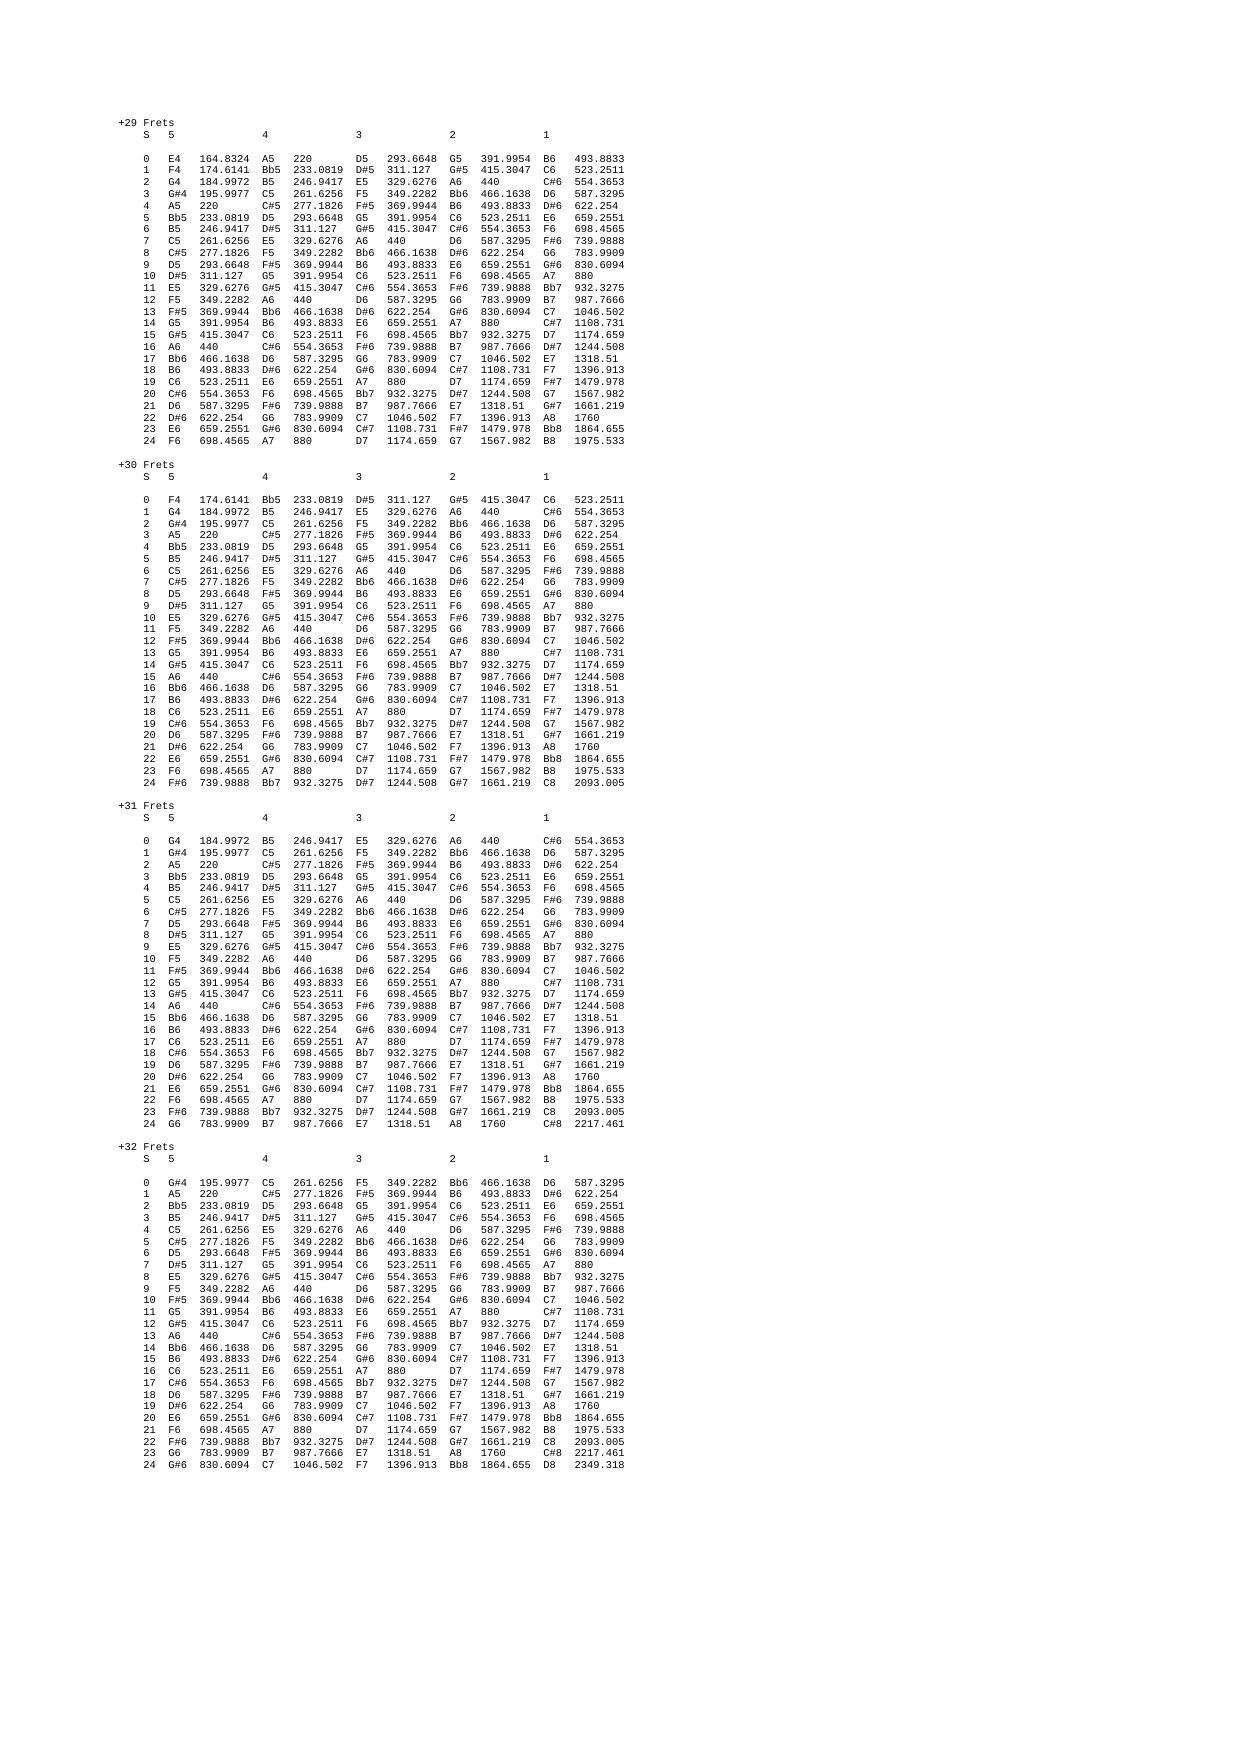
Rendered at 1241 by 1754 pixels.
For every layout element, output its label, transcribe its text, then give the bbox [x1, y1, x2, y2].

text 19 C#6 554.3653 F6 698.4565 Bb7 932.3275 D#7 1244.508 G7 1567.982 [118, 718, 1122, 730]
text 11 G5 391.9954 B6 493.8833 E6 659.2551 A7 880 C#7 1108.731 [118, 1307, 1122, 1319]
text 9 E5 329.6276 G#5 415.3047 C#6 554.3653 F#6 739.9888 Bb7 932.3275 [118, 942, 1122, 954]
text 0 E4 164.8324 A5 220 D5 293.6648 G5 391.9954 B6 493.8833 [118, 153, 1122, 165]
text +32 Frets [118, 1142, 1122, 1154]
text 22 F6 698.4565 A7 880 D7 1174.659 G7 1567.982 B8 1975.533 [118, 1095, 1122, 1107]
text 22 E6 659.2551 G#6 830.6094 C#7 1108.731 F#7 1479.978 Bb8 1864.655 [118, 754, 1122, 766]
text 13 A6 440 C#6 554.3653 F#6 739.9888 B7 987.7666 D#7 1244.508 [118, 1331, 1122, 1342]
text 24 G6 783.9909 B7 987.7666 E7 1318.51 A8 1760 C#8 2217.461 [118, 1119, 1122, 1130]
text 3 A5 220 C#5 277.1826 F#5 369.9944 B6 493.8833 D#6 622.254 [118, 530, 1122, 542]
text 21 F6 698.4565 A7 880 D7 1174.659 G7 1567.982 B8 1975.533 [118, 1425, 1122, 1436]
text 20 E6 659.2551 G#6 830.6094 C#7 1108.731 F#7 1479.978 Bb8 1864.655 [118, 1413, 1122, 1425]
text 4 C5 261.6256 E5 329.6276 A6 440 D6 587.3295 F#6 739.9888 [118, 1224, 1122, 1236]
text 19 D#6 622.254 G6 783.9909 C7 1046.502 F7 1396.913 A8 1760 [118, 1401, 1122, 1413]
text 6 C#5 277.1826 F5 349.2282 Bb6 466.1638 D#6 622.254 G6 783.9909 [118, 907, 1122, 918]
text 6 C5 261.6256 E5 329.6276 A6 440 D6 587.3295 F#6 739.9888 [118, 565, 1122, 577]
text 22 D#6 622.254 G6 783.9909 C7 1046.502 F7 1396.913 A8 1760 [118, 412, 1122, 424]
text 9 D5 293.6648 F#5 369.9944 B6 493.8833 E6 659.2551 G#6 830.6094 [118, 259, 1122, 271]
text 20 D6 587.3295 F#6 739.9888 B7 987.7666 E7 1318.51 G#7 1661.219 [118, 730, 1122, 742]
text 7 D5 293.6648 F#5 369.9944 B6 493.8833 E6 659.2551 G#6 830.6094 [118, 918, 1122, 930]
text 7 D#5 311.127 G5 391.9954 C6 523.2511 F6 698.4565 A7 880 [118, 1260, 1122, 1272]
text 9 D#5 311.127 G5 391.9954 C6 523.2511 F6 698.4565 A7 880 [118, 601, 1122, 612]
text 14 Bb6 466.1638 D6 587.3295 G6 783.9909 C7 1046.502 E7 1318.51 [118, 1342, 1122, 1354]
text 15 B6 493.8833 D#6 622.254 G#6 830.6094 C#7 1108.731 F7 1396.913 [118, 1354, 1122, 1366]
text 11 E5 329.6276 G#5 415.3047 C#6 554.3653 F#6 739.9888 Bb7 932.3275 [118, 283, 1122, 295]
text 21 D6 587.3295 F#6 739.9888 B7 987.7666 E7 1318.51 G#7 1661.219 [118, 401, 1122, 412]
text 12 G#5 415.3047 C6 523.2511 F6 698.4565 Bb7 932.3275 D7 1174.659 [118, 1319, 1122, 1331]
text 3 Bb5 233.0819 D5 293.6648 G5 391.9954 C6 523.2511 E6 659.2551 [118, 871, 1122, 883]
text 0 F4 174.6141 Bb5 233.0819 D#5 311.127 G#5 415.3047 C6 523.2511 [118, 495, 1122, 507]
text 24 F#6 739.9888 Bb7 932.3275 D#7 1244.508 G#7 1661.219 C8 2093.005 [118, 777, 1122, 789]
text 12 F#5 369.9944 Bb6 466.1638 D#6 622.254 G#6 830.6094 C7 1046.502 [118, 636, 1122, 648]
text 23 E6 659.2551 G#6 830.6094 C#7 1108.731 F#7 1479.978 Bb8 1864.655 [118, 424, 1122, 436]
text 23 F#6 739.9888 Bb7 932.3275 D#7 1244.508 G#7 1661.219 C8 2093.005 [118, 1107, 1122, 1119]
text 6 B5 246.9417 D#5 311.127 G#5 415.3047 C#6 554.3653 F6 698.4565 [118, 224, 1122, 236]
text 23 G6 783.9909 B7 987.7666 E7 1318.51 A8 1760 C#8 2217.461 [118, 1448, 1122, 1460]
text 7 C5 261.6256 E5 329.6276 A6 440 D6 587.3295 F#6 739.9888 [118, 236, 1122, 248]
text 12 F5 349.2282 A6 440 D6 587.3295 G6 783.9909 B7 987.7666 [118, 295, 1122, 306]
text 3 G#4 195.9977 C5 261.6256 F5 349.2282 Bb6 466.1638 D6 587.3295 [118, 189, 1122, 201]
text S 5 4 3 2 1 [118, 130, 1122, 142]
text 8 D#5 311.127 G5 391.9954 C6 523.2511 F6 698.4565 A7 880 [118, 930, 1122, 942]
text 18 C#6 554.3653 F6 698.4565 Bb7 932.3275 D#7 1244.508 G7 1567.982 [118, 1048, 1122, 1060]
text 15 Bb6 466.1638 D6 587.3295 G6 783.9909 C7 1046.502 E7 1318.51 [118, 1013, 1122, 1024]
text 14 G#5 415.3047 C6 523.2511 F6 698.4565 Bb7 932.3275 D7 1174.659 [118, 659, 1122, 671]
text 1 A5 220 C#5 277.1826 F#5 369.9944 B6 493.8833 D#6 622.254 [118, 1189, 1122, 1201]
text 2 G4 184.9972 B5 246.9417 E5 329.6276 A6 440 C#6 554.3653 [118, 177, 1122, 189]
text 10 F#5 369.9944 Bb6 466.1638 D#6 622.254 G#6 830.6094 C7 1046.502 [118, 1295, 1122, 1307]
text 5 C5 261.6256 E5 329.6276 A6 440 D6 587.3295 F#6 739.9888 [118, 895, 1122, 907]
text 1 G#4 195.9977 C5 261.6256 F5 349.2282 Bb6 466.1638 D6 587.3295 [118, 848, 1122, 860]
text 17 C6 523.2511 E6 659.2551 A7 880 D7 1174.659 F#7 1479.978 [118, 1036, 1122, 1048]
text 8 D5 293.6648 F#5 369.9944 B6 493.8833 E6 659.2551 G#6 830.6094 [118, 589, 1122, 601]
text 0 G#4 195.9977 C5 261.6256 F5 349.2282 Bb6 466.1638 D6 587.3295 [118, 1177, 1122, 1189]
text 0 G4 184.9972 B5 246.9417 E5 329.6276 A6 440 C#6 554.3653 [118, 836, 1122, 848]
text +31 Frets [118, 801, 1122, 813]
text 5 C#5 277.1826 F5 349.2282 Bb6 466.1638 D#6 622.254 G6 783.9909 [118, 1236, 1122, 1248]
text 19 C6 523.2511 E6 659.2551 A7 880 D7 1174.659 F#7 1479.978 [118, 377, 1122, 389]
text 13 G#5 415.3047 C6 523.2511 F6 698.4565 Bb7 932.3275 D7 1174.659 [118, 989, 1122, 1001]
text 1 G4 184.9972 B5 246.9417 E5 329.6276 A6 440 C#6 554.3653 [118, 507, 1122, 518]
text +29 Frets [118, 118, 1122, 130]
text 22 F#6 739.9888 Bb7 932.3275 D#7 1244.508 G#7 1661.219 C8 2093.005 [118, 1436, 1122, 1448]
text 16 Bb6 466.1638 D6 587.3295 G6 783.9909 C7 1046.502 E7 1318.51 [118, 683, 1122, 695]
text 10 F5 349.2282 A6 440 D6 587.3295 G6 783.9909 B7 987.7666 [118, 954, 1122, 966]
text 5 Bb5 233.0819 D5 293.6648 G5 391.9954 C6 523.2511 E6 659.2551 [118, 212, 1122, 224]
text 7 C#5 277.1826 F5 349.2282 Bb6 466.1638 D#6 622.254 G6 783.9909 [118, 577, 1122, 589]
text 16 A6 440 C#6 554.3653 F#6 739.9888 B7 987.7666 D#7 1244.508 [118, 342, 1122, 353]
text 19 D6 587.3295 F#6 739.9888 B7 987.7666 E7 1318.51 G#7 1661.219 [118, 1060, 1122, 1072]
text 17 B6 493.8833 D#6 622.254 G#6 830.6094 C#7 1108.731 F7 1396.913 [118, 695, 1122, 707]
text 5 B5 246.9417 D#5 311.127 G#5 415.3047 C#6 554.3653 F6 698.4565 [118, 554, 1122, 565]
text 18 D6 587.3295 F#6 739.9888 B7 987.7666 E7 1318.51 G#7 1661.219 [118, 1389, 1122, 1401]
text S 5 4 3 2 1 [118, 813, 1122, 824]
text 4 B5 246.9417 D#5 311.127 G#5 415.3047 C#6 554.3653 F6 698.4565 [118, 883, 1122, 895]
text 23 F6 698.4565 A7 880 D7 1174.659 G7 1567.982 B8 1975.533 [118, 766, 1122, 777]
text 18 C6 523.2511 E6 659.2551 A7 880 D7 1174.659 F#7 1479.978 [118, 707, 1122, 718]
text 2 Bb5 233.0819 D5 293.6648 G5 391.9954 C6 523.2511 E6 659.2551 [118, 1201, 1122, 1213]
text 20 C#6 554.3653 F6 698.4565 Bb7 932.3275 D#7 1244.508 G7 1567.982 [118, 389, 1122, 401]
text 11 F#5 369.9944 Bb6 466.1638 D#6 622.254 G#6 830.6094 C7 1046.502 [118, 966, 1122, 977]
text 11 F5 349.2282 A6 440 D6 587.3295 G6 783.9909 B7 987.7666 [118, 624, 1122, 636]
text 14 A6 440 C#6 554.3653 F#6 739.9888 B7 987.7666 D#7 1244.508 [118, 1001, 1122, 1013]
text 15 A6 440 C#6 554.3653 F#6 739.9888 B7 987.7666 D#7 1244.508 [118, 671, 1122, 683]
text 1 F4 174.6141 Bb5 233.0819 D#5 311.127 G#5 415.3047 C6 523.2511 [118, 165, 1122, 177]
text 21 D#6 622.254 G6 783.9909 C7 1046.502 F7 1396.913 A8 1760 [118, 742, 1122, 754]
text 16 C6 523.2511 E6 659.2551 A7 880 D7 1174.659 F#7 1479.978 [118, 1366, 1122, 1378]
text 18 B6 493.8833 D#6 622.254 G#6 830.6094 C#7 1108.731 F7 1396.913 [118, 365, 1122, 377]
text 8 E5 329.6276 G#5 415.3047 C#6 554.3653 F#6 739.9888 Bb7 932.3275 [118, 1272, 1122, 1283]
text 24 G#6 830.6094 C7 1046.502 F7 1396.913 Bb8 1864.655 D8 2349.318 [118, 1460, 1122, 1472]
text 2 A5 220 C#5 277.1826 F#5 369.9944 B6 493.8833 D#6 622.254 [118, 860, 1122, 871]
text 15 G#5 415.3047 C6 523.2511 F6 698.4565 Bb7 932.3275 D7 1174.659 [118, 330, 1122, 342]
text 4 A5 220 C#5 277.1826 F#5 369.9944 B6 493.8833 D#6 622.254 [118, 201, 1122, 212]
text 3 B5 246.9417 D#5 311.127 G#5 415.3047 C#6 554.3653 F6 698.4565 [118, 1213, 1122, 1224]
text 12 G5 391.9954 B6 493.8833 E6 659.2551 A7 880 C#7 1108.731 [118, 977, 1122, 989]
text 14 G5 391.9954 B6 493.8833 E6 659.2551 A7 880 C#7 1108.731 [118, 318, 1122, 330]
text 24 F6 698.4565 A7 880 D7 1174.659 G7 1567.982 B8 1975.533 [118, 436, 1122, 448]
text 2 G#4 195.9977 C5 261.6256 F5 349.2282 Bb6 466.1638 D6 587.3295 [118, 518, 1122, 530]
text 10 D#5 311.127 G5 391.9954 C6 523.2511 F6 698.4565 A7 880 [118, 271, 1122, 283]
text 16 B6 493.8833 D#6 622.254 G#6 830.6094 C#7 1108.731 F7 1396.913 [118, 1024, 1122, 1036]
text 6 D5 293.6648 F#5 369.9944 B6 493.8833 E6 659.2551 G#6 830.6094 [118, 1248, 1122, 1260]
text 10 E5 329.6276 G#5 415.3047 C#6 554.3653 F#6 739.9888 Bb7 932.3275 [118, 612, 1122, 624]
text 13 G5 391.9954 B6 493.8833 E6 659.2551 A7 880 C#7 1108.731 [118, 648, 1122, 659]
text 13 F#5 369.9944 Bb6 466.1638 D#6 622.254 G#6 830.6094 C7 1046.502 [118, 306, 1122, 318]
text 17 C#6 554.3653 F6 698.4565 Bb7 932.3275 D#7 1244.508 G7 1567.982 [118, 1378, 1122, 1389]
text 17 Bb6 466.1638 D6 587.3295 G6 783.9909 C7 1046.502 E7 1318.51 [118, 353, 1122, 365]
text S 5 4 3 2 1 [118, 471, 1122, 483]
text 9 F5 349.2282 A6 440 D6 587.3295 G6 783.9909 B7 987.7666 [118, 1283, 1122, 1295]
text 8 C#5 277.1826 F5 349.2282 Bb6 466.1638 D#6 622.254 G6 783.9909 [118, 248, 1122, 259]
text +30 Frets [118, 459, 1122, 471]
text 20 D#6 622.254 G6 783.9909 C7 1046.502 F7 1396.913 A8 1760 [118, 1072, 1122, 1083]
text 21 E6 659.2551 G#6 830.6094 C#7 1108.731 F#7 1479.978 Bb8 1864.655 [118, 1083, 1122, 1095]
text 4 Bb5 233.0819 D5 293.6648 G5 391.9954 C6 523.2511 E6 659.2551 [118, 542, 1122, 554]
text S 5 4 3 2 1 [118, 1154, 1122, 1166]
